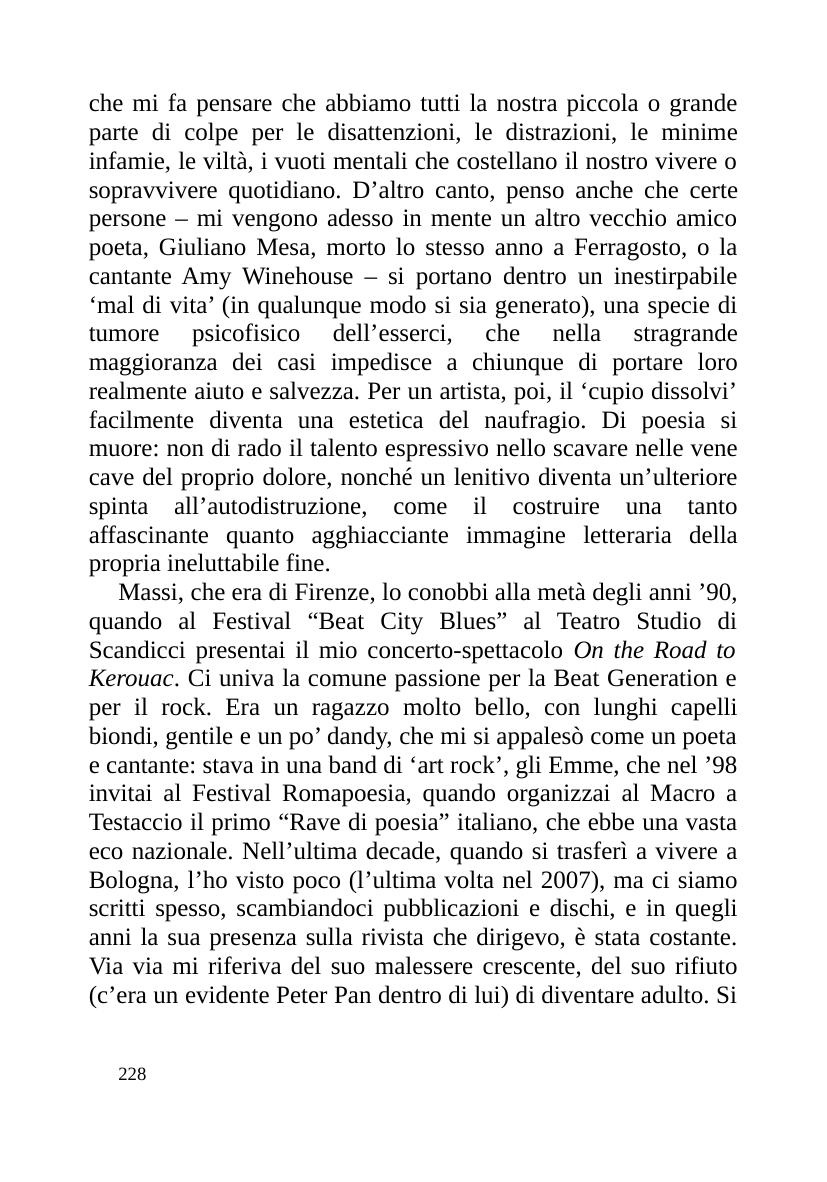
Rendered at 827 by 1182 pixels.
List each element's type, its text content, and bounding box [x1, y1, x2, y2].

text Massi, che era di Firenze, lo conobbi alla metà degli anni ’90, quando al Festival “Beat City Blues” al Teatro Studio di Scandicci presentai il mio concerto-spettacolo On the Road to Kerouac. Ci univa la comune passione per la Beat Generation e per il rock. Era un ragazzo molto bello, con lunghi capelli biondi, gentile e un po’ dandy, che mi si appalesò come un poeta e cantante: stava in una band di ‘art rock’, gli Emme, che nel ’98 invitai al Festival Romapoesia, quando organizzai al Macro a Testaccio il primo “Rave di poesia” italiano, che ebbe una vasta eco nazionale. Nell’ultima decade, quando si trasferì a vivere a Bologna, l’ho visto poco (l’ultima volta nel 2007), ma ci siamo scritti spesso, scambiandoci pubblicazioni e dischi, e in quegli anni la sua presenza sulla rivista che dirigevo, è stata costante. Via via mi riferiva del suo malessere crescente, del suo rifiuto (c’era un evidente Peter Pan dentro di lui) di diventare adulto. Si [88, 577, 738, 1008]
text che mi fa pensare che abbiamo tutti la nostra piccola o grande parte di colpe per le disattenzioni, le distrazioni, le minime infamie, le viltà, i vuoti mentali che costellano il nostro vivere o sopravvivere quotidiano. D’altro canto, penso anche che certe persone – mi vengono adesso in mente un altro vecchio amico poeta, Giuliano Mesa, morto lo stesso anno a Ferragosto, o la cantante Amy Winehouse – si portano dentro un inestirpabile ‘mal di vita’ (in qualunque modo si sia generato), una specie di tumore psicofisico dell’esserci, che nella stragrande maggioranza dei casi impedisce a chiunque di portare loro realmente aiuto e salvezza. Per un artista, poi, il ‘cupio dissolvi’ facilmente diventa una estetica del naufragio. Di poesia si muore: non di rado il talento espressivo nello scavare nelle vene cave del proprio dolore, nonché un lenitivo diventa un’ulteriore spinta all’autodistruzione, come il costruire una tanto affascinante quanto agghiacciante immagine letteraria della propria ineluttabile fine. [88, 88, 738, 577]
